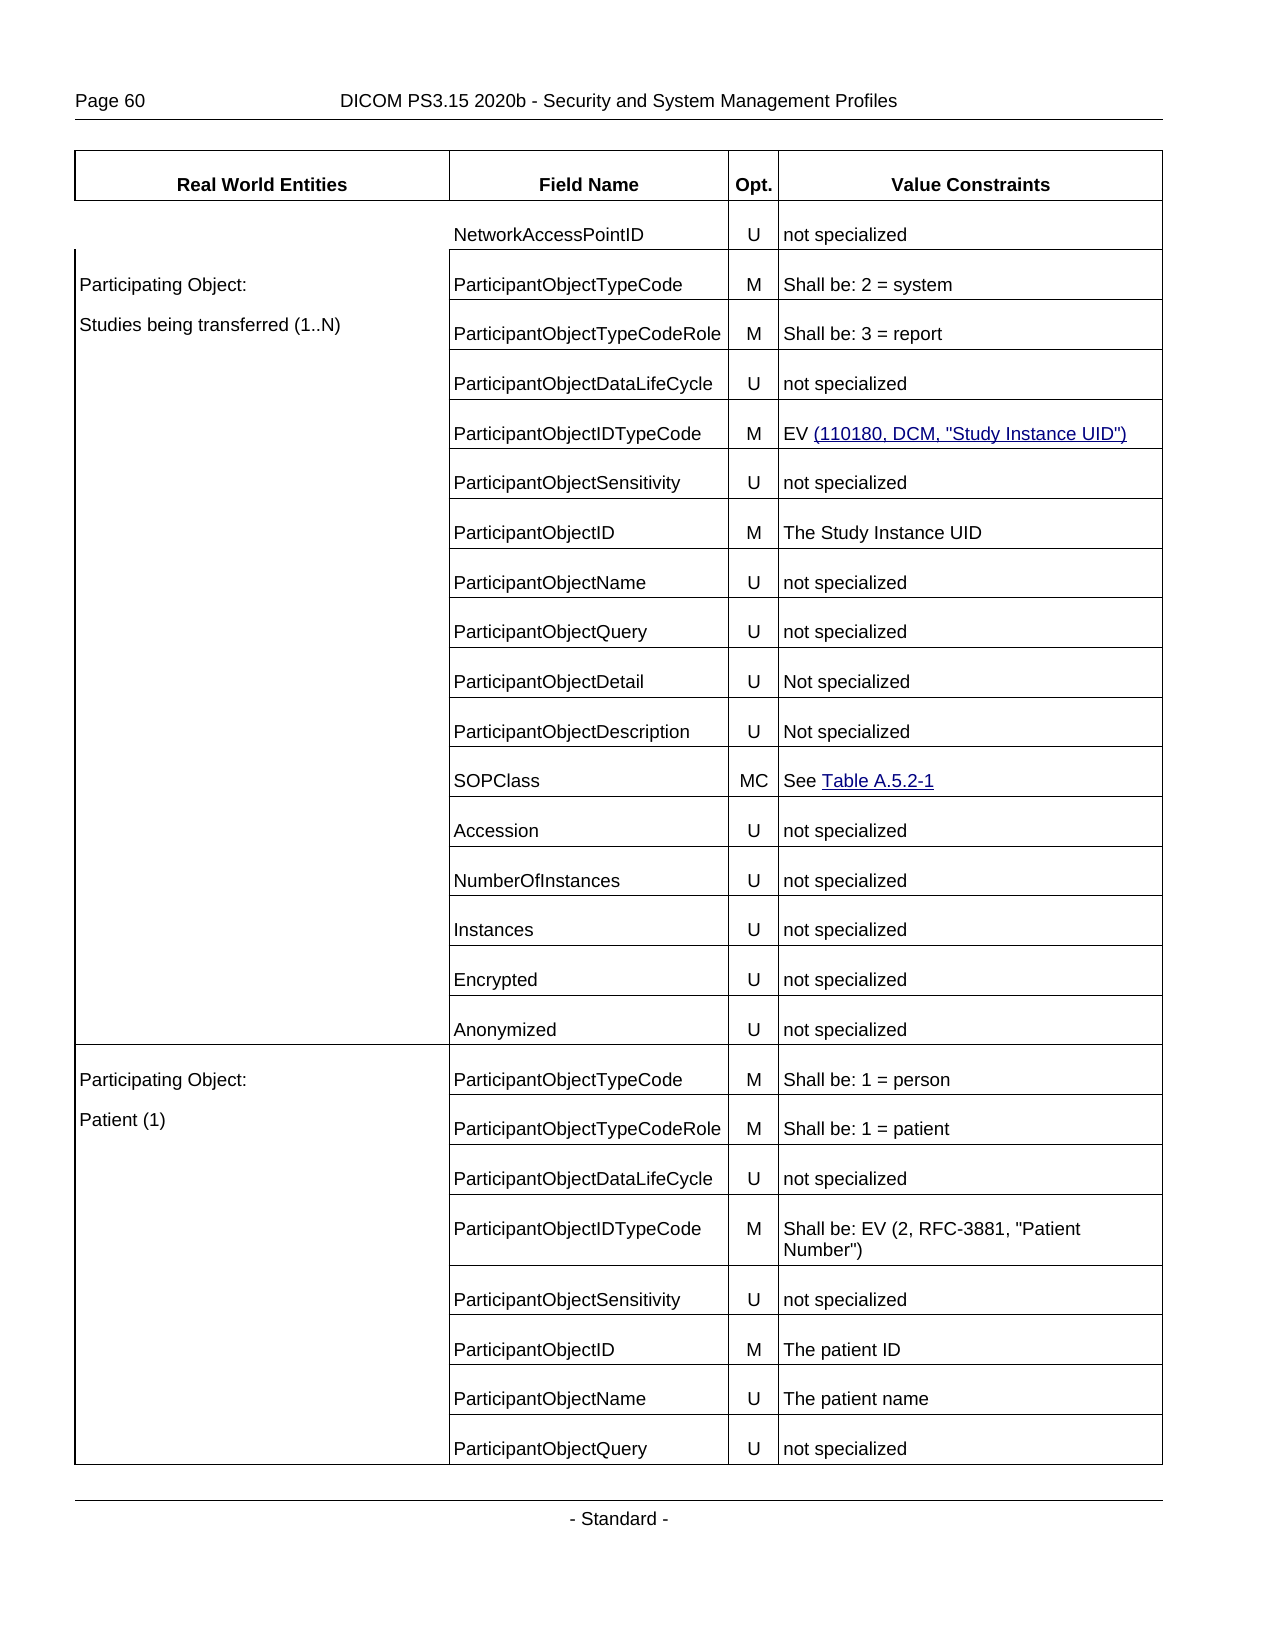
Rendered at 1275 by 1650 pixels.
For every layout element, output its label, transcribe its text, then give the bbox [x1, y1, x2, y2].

table_cell not specialized [779, 797, 1162, 846]
table_cell M [729, 1095, 778, 1144]
table_cell not specialized [779, 1145, 1162, 1193]
table_cell SOPClass [450, 747, 728, 796]
table_cell U [729, 698, 778, 746]
table_cell The patient ID [779, 1315, 1162, 1364]
table_cell MC [729, 747, 778, 796]
table_cell ParticipantObjectTypeCodeRole [450, 1095, 728, 1144]
table_cell ParticipantObjectName [450, 1365, 728, 1414]
table_cell Shall be: 3 = report [779, 300, 1162, 349]
table_cell M [729, 400, 778, 448]
table_cell M [729, 1315, 778, 1364]
table_cell U [729, 996, 778, 1044]
table_cell See Table A.5.2-1 [779, 747, 1162, 796]
table_cell Encrypted [450, 946, 728, 995]
table_cell Instances [450, 896, 728, 945]
table_header Opt. [729, 151, 778, 200]
table_cell not specialized [779, 1415, 1162, 1463]
table_cell Participating Object: Studies being transferred (1..N) [76, 249, 449, 1044]
table_cell not specialized [779, 896, 1162, 945]
table_header Real World Entities [76, 151, 449, 200]
table_cell NetworkAccessPointID [449, 201, 728, 249]
table_cell U [729, 549, 778, 597]
table_cell ParticipantObjectDataLifeCycle [450, 1145, 728, 1193]
table_cell not specialized [779, 996, 1162, 1044]
table_cell ParticipantObjectDetail [450, 648, 728, 697]
table_cell U [729, 201, 778, 249]
table_cell M [729, 250, 778, 299]
table_cell ParticipantObjectDataLifeCycle [450, 350, 728, 398]
table_cell ParticipantObjectIDTypeCode [450, 400, 728, 448]
table_cell U [729, 648, 778, 697]
table_cell U [729, 1365, 778, 1414]
table_cell not specialized [779, 201, 1162, 249]
table_cell Not specialized [779, 648, 1162, 697]
table_cell ParticipantObjectDescription [450, 698, 728, 746]
table_cell Shall be: 1 = patient [779, 1095, 1162, 1144]
table_cell not specialized [779, 847, 1162, 895]
table_cell ParticipantObjectName [450, 549, 728, 597]
table_cell ParticipantObjectQuery [450, 598, 728, 647]
table_cell M [729, 1045, 778, 1094]
table_cell U [729, 1415, 778, 1463]
table_cell Participating Object: Patient (1) [76, 1045, 449, 1463]
table_cell ParticipantObjectTypeCodeRole [450, 300, 728, 349]
table_cell U [729, 946, 778, 995]
table_cell M [729, 1195, 778, 1265]
table_cell M [729, 499, 778, 547]
table_cell U [729, 896, 778, 945]
table_cell Not specialized [779, 698, 1162, 746]
table_cell EV (110180, DCM, "Study Instance UID") [779, 400, 1162, 448]
table_header Field Name [450, 151, 728, 200]
table_cell The Study Instance UID [779, 499, 1162, 547]
table_cell ParticipantObjectID [450, 1315, 728, 1364]
table_cell NumberOfInstances [450, 847, 728, 895]
table_cell Shall be: EV (2, RFC-3881, "Patient Number") [779, 1195, 1162, 1265]
table_cell Accession [450, 797, 728, 846]
table_cell not specialized [779, 449, 1162, 498]
table_cell U [729, 847, 778, 895]
table_header Value Constraints [779, 151, 1162, 200]
table_cell M [729, 300, 778, 349]
table_cell not specialized [779, 549, 1162, 597]
table_cell ParticipantObjectIDTypeCode [450, 1195, 728, 1265]
table_cell U [729, 598, 778, 647]
table_cell ParticipantObjectID [450, 499, 728, 547]
table_cell ParticipantObjectQuery [450, 1415, 728, 1463]
table_cell not specialized [779, 598, 1162, 647]
table_cell U [729, 1266, 778, 1314]
table_cell ParticipantObjectSensitivity [450, 1266, 728, 1314]
table_cell U [729, 449, 778, 498]
table_cell not specialized [779, 1266, 1162, 1314]
table_cell not specialized [779, 350, 1162, 398]
table_cell The patient name [779, 1365, 1162, 1414]
table_cell ParticipantObjectSensitivity [450, 449, 728, 498]
table_cell ParticipantObjectTypeCode [450, 1045, 728, 1094]
table_cell U [729, 350, 778, 398]
table_cell U [729, 1145, 778, 1193]
table_cell not specialized [779, 946, 1162, 995]
table_cell Anonymized [450, 996, 728, 1044]
table_cell Shall be: 1 = person [779, 1045, 1162, 1094]
table_cell Shall be: 2 = system [779, 250, 1162, 299]
table_cell ParticipantObjectTypeCode [450, 250, 728, 299]
table_cell U [729, 797, 778, 846]
